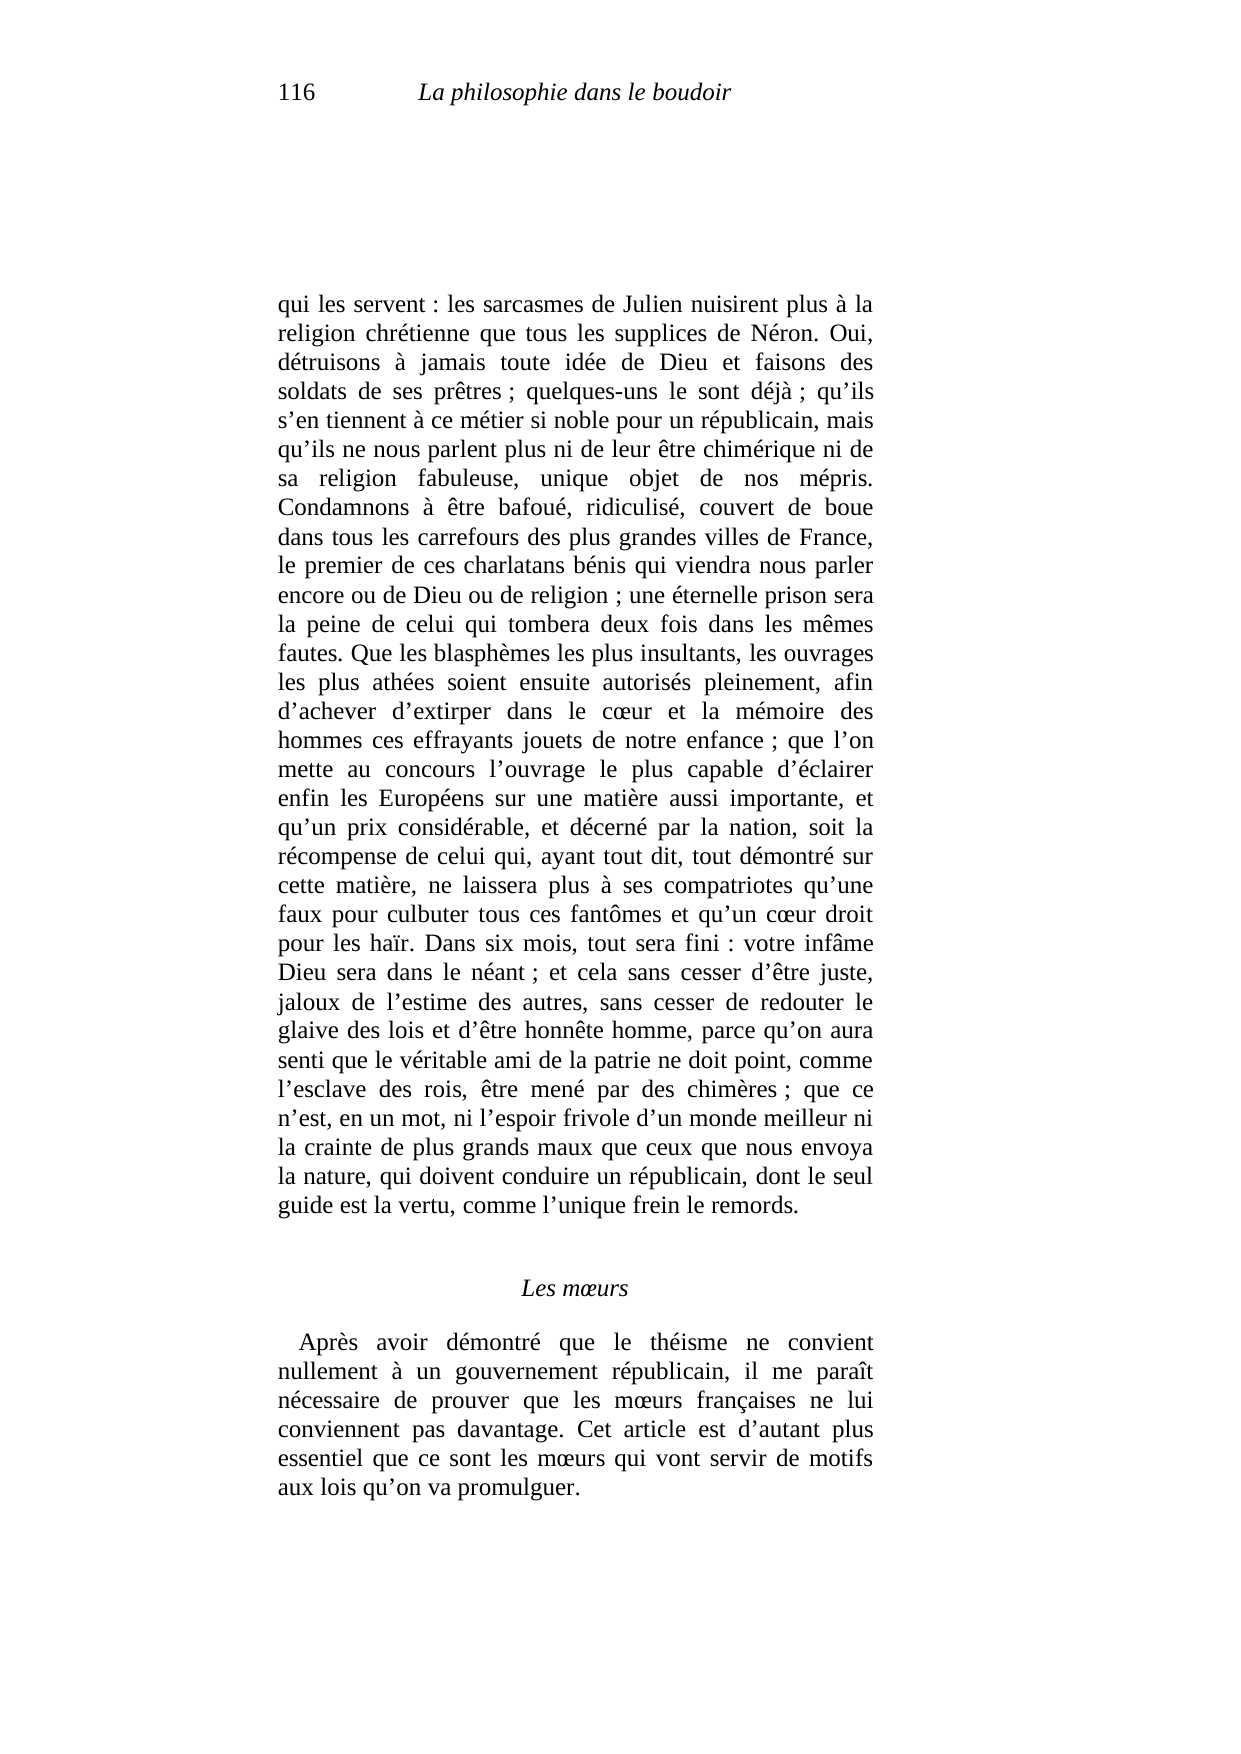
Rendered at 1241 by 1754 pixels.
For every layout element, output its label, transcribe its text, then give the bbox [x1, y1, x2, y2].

text qui les servent : les sarcasmes de Julien nuisirent plus à la religion chrétienne que tous les supplices de Néron. Oui, détruisons à jamais toute idée de Dieu et faisons des soldats de ses prêtres ; quelques-uns le sont déjà ; qu’ils s’en tiennent à ce métier si noble pour un républicain, mais qu’ils ne nous parlent plus ni de leur être chimérique ni de sa religion fabuleuse, unique objet de nos mépris. Condamnons à être bafoué, ridiculisé, couvert de boue dans tous les carrefours des plus grandes villes de France, le premier de ces charlatans bénis qui viendra nous parler encore ou de Dieu ou de religion ; une éternelle prison sera la peine de celui qui tombera deux fois dans les mêmes fautes. Que les blasphèmes les plus insultants, les ouvrages les plus athées soient ensuite autorisés pleinement, afin d’achever d’extirper dans le cœur et la mémoire des hommes ces effrayants jouets de notre enfance ; que l’on mette au concours l’ouvrage le plus capable d’éclairer enfin les Européens sur une matière aussi importante, et qu’un prix considérable, et décerné par la nation, soit la récompense de celui qui, ayant tout dit, tout démontré sur cette matière, ne laissera plus à ses compatriotes qu’une faux pour culbuter tous ces fantômes et qu’un cœur droit pour les haïr. Dans six mois, tout sera fini : votre infâme Dieu sera dans le néant ; et cela sans cesser d’être juste, jaloux de l’estime des autres, sans cesser de redouter le glaive des lois et d’être honnête homme, parce qu’on aura senti que le véritable ami de la patrie ne doit point, comme l’esclave des rois, être mené par des chimères ; que ce n’est, en un mot, ni l’espoir frivole d’un monde meilleur ni la crainte de plus grands maux que ceux que nous envoya la nature, qui doivent conduire un républicain, dont le seul guide est la vertu, comme l’unique frein le remords. [278, 289, 874, 1219]
subtitle Les mœurs [278, 1273, 874, 1302]
text Après avoir démontré que le théisme ne convient nullement à un gouvernement républicain, il me paraît nécessaire de prouver que les mœurs françaises ne lui conviennent pas davantage. Cet article est d’autant plus essentiel que ce sont les mœurs qui vont servir de motifs aux lois qu’on va promulguer. [278, 1327, 874, 1501]
